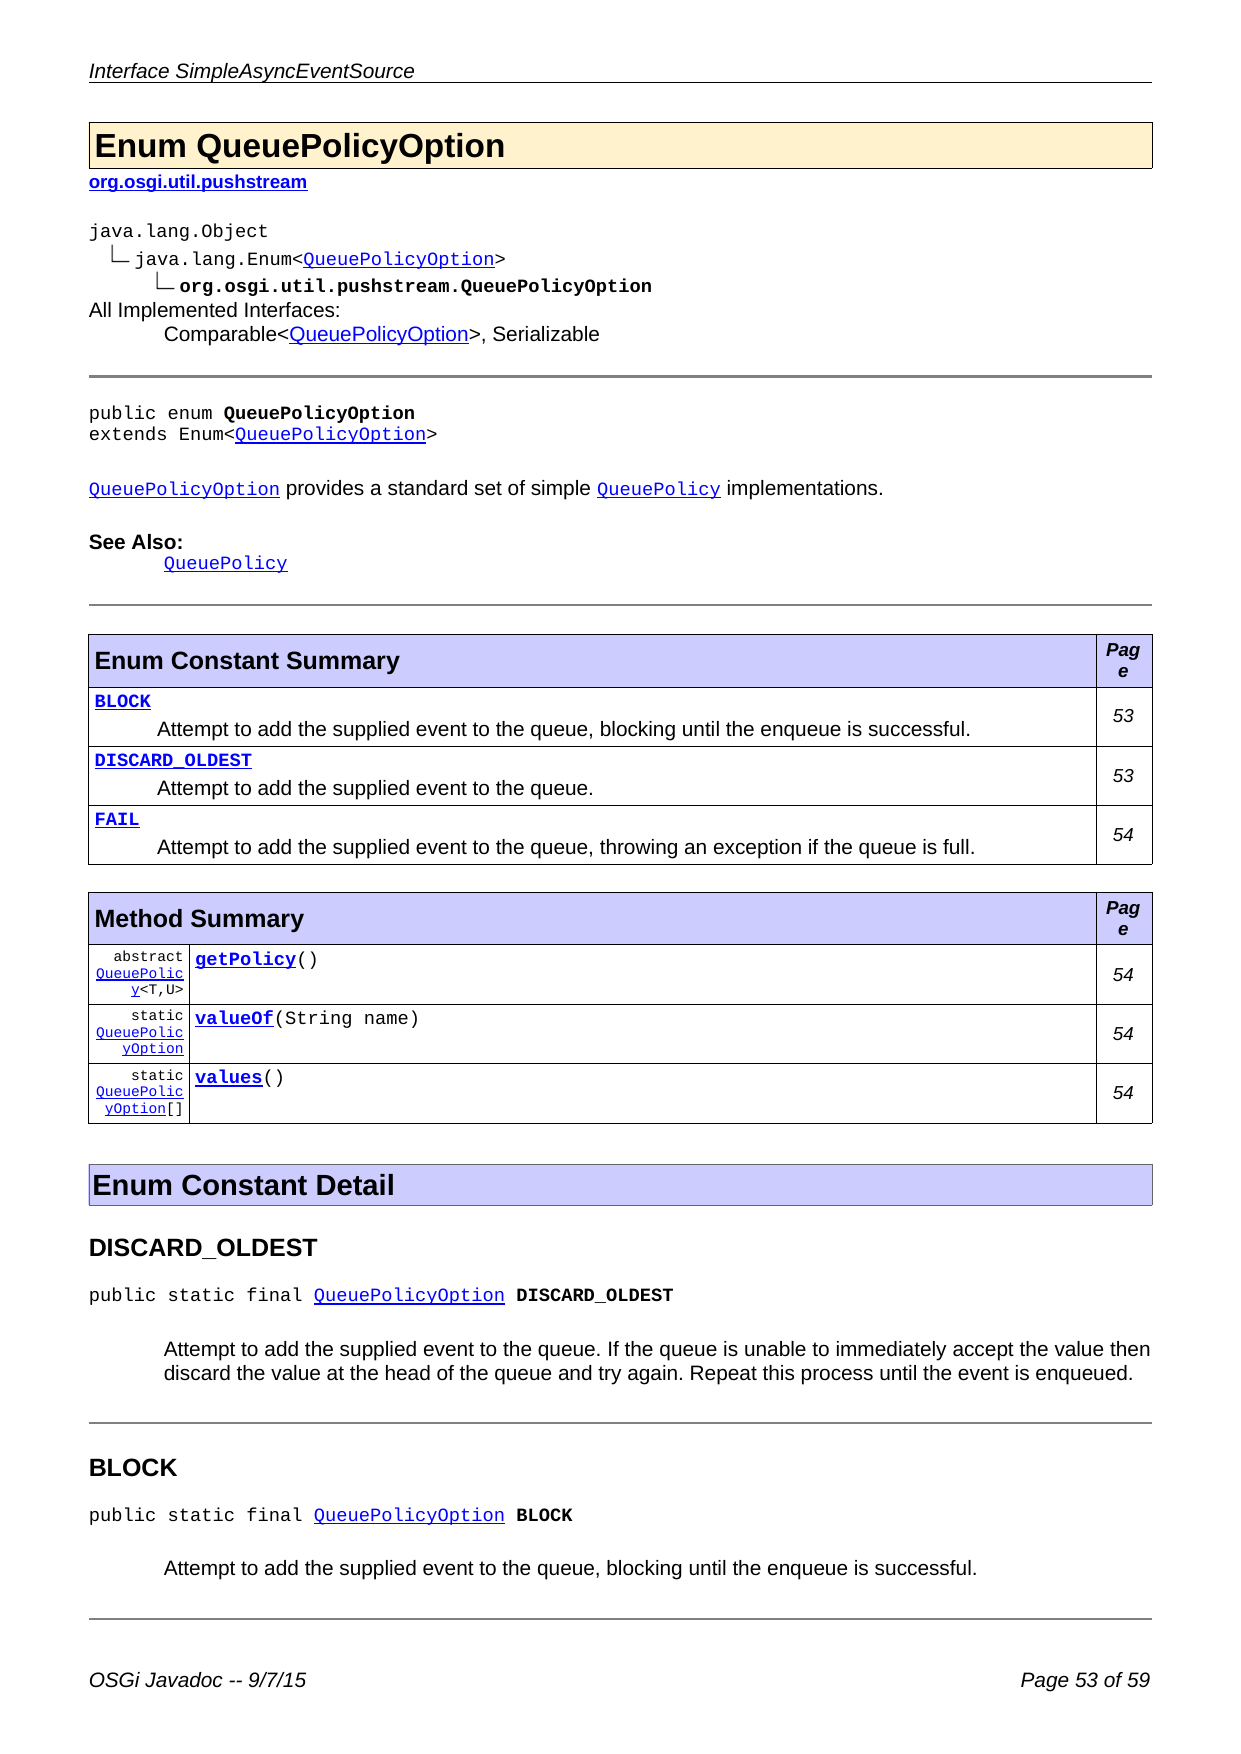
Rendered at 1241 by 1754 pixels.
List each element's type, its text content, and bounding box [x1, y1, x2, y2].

table_cell 53 [1097, 806, 1152, 864]
table_header Method Summary [89, 893, 1096, 944]
subtitle All Implemented Interfaces: [88, 298, 1152, 322]
text public static final QueuePolicyOption DISCARD_OLDEST [88, 1286, 1152, 1307]
table_cell 53 [1097, 945, 1152, 1004]
text java.lang.Enum<QueuePolicyOption> [88, 243, 1152, 271]
picture [156, 270, 180, 293]
text public static final QueuePolicyOption BLOCK [88, 1505, 1152, 1527]
table_cell valueOf(String name) [190, 1005, 1096, 1063]
text org.osgi.util.pushstream.QueuePolicyOption [88, 271, 1152, 298]
subtitle BLOCK [88, 1452, 1152, 1481]
text QueuePolicyOption provides a standard set of simple QueuePolicy implementations. [88, 475, 1152, 501]
table_cell 53 [1097, 1005, 1152, 1063]
picture [111, 243, 135, 266]
text extends Enum<QueuePolicyOption> [88, 425, 1152, 446]
text Attempt to add the supplied event to the queue, blocking until the enqueue is successful. [163, 1556, 1152, 1580]
text Comparable<QueuePolicyOption>, Serializable [163, 322, 1152, 346]
table_cell 52 [1097, 688, 1152, 746]
table_cell static QueuePolicyOption[] [89, 1064, 189, 1122]
table_cell BLOCK Attempt to add the supplied event to the queue, blocking until the enqueue is successful. [89, 688, 1096, 746]
text QueuePolicy [163, 554, 1152, 575]
table_cell 53 [1097, 1064, 1152, 1122]
table_cell DISCARD_OLDEST Attempt to add the supplied event to the queue. [89, 747, 1096, 805]
text See Also: [88, 530, 1152, 554]
table_header Page [1097, 635, 1152, 687]
text Attempt to add the supplied event to the queue. If the queue is unable to immediately accept the value then discard the value at the head of the queue and try again. Repeat this process until the event is enqueued. [163, 1336, 1152, 1384]
text java.lang.Object [88, 222, 1152, 243]
subtitle Enum Constant Detail [90, 1165, 1152, 1205]
text public enum QueuePolicyOption [88, 404, 1152, 425]
subtitle Enum QueuePolicyOption [90, 123, 1152, 168]
table_cell getPolicy() [190, 945, 1096, 1004]
text org.osgi.util.pushstream [88, 171, 1152, 193]
table_cell static QueuePolicyOption [89, 1005, 189, 1063]
subtitle DISCARD_OLDEST [88, 1233, 1152, 1262]
table_cell values() [190, 1064, 1096, 1122]
table_header Page [1097, 893, 1152, 944]
table_cell FAIL Attempt to add the supplied event to the queue, throwing an exception if the queue is full. [89, 806, 1096, 864]
table_cell abstract QueuePolicy<T,U> [89, 945, 189, 1004]
table_cell 52 [1097, 747, 1152, 805]
table_header Enum Constant Summary [89, 635, 1096, 687]
